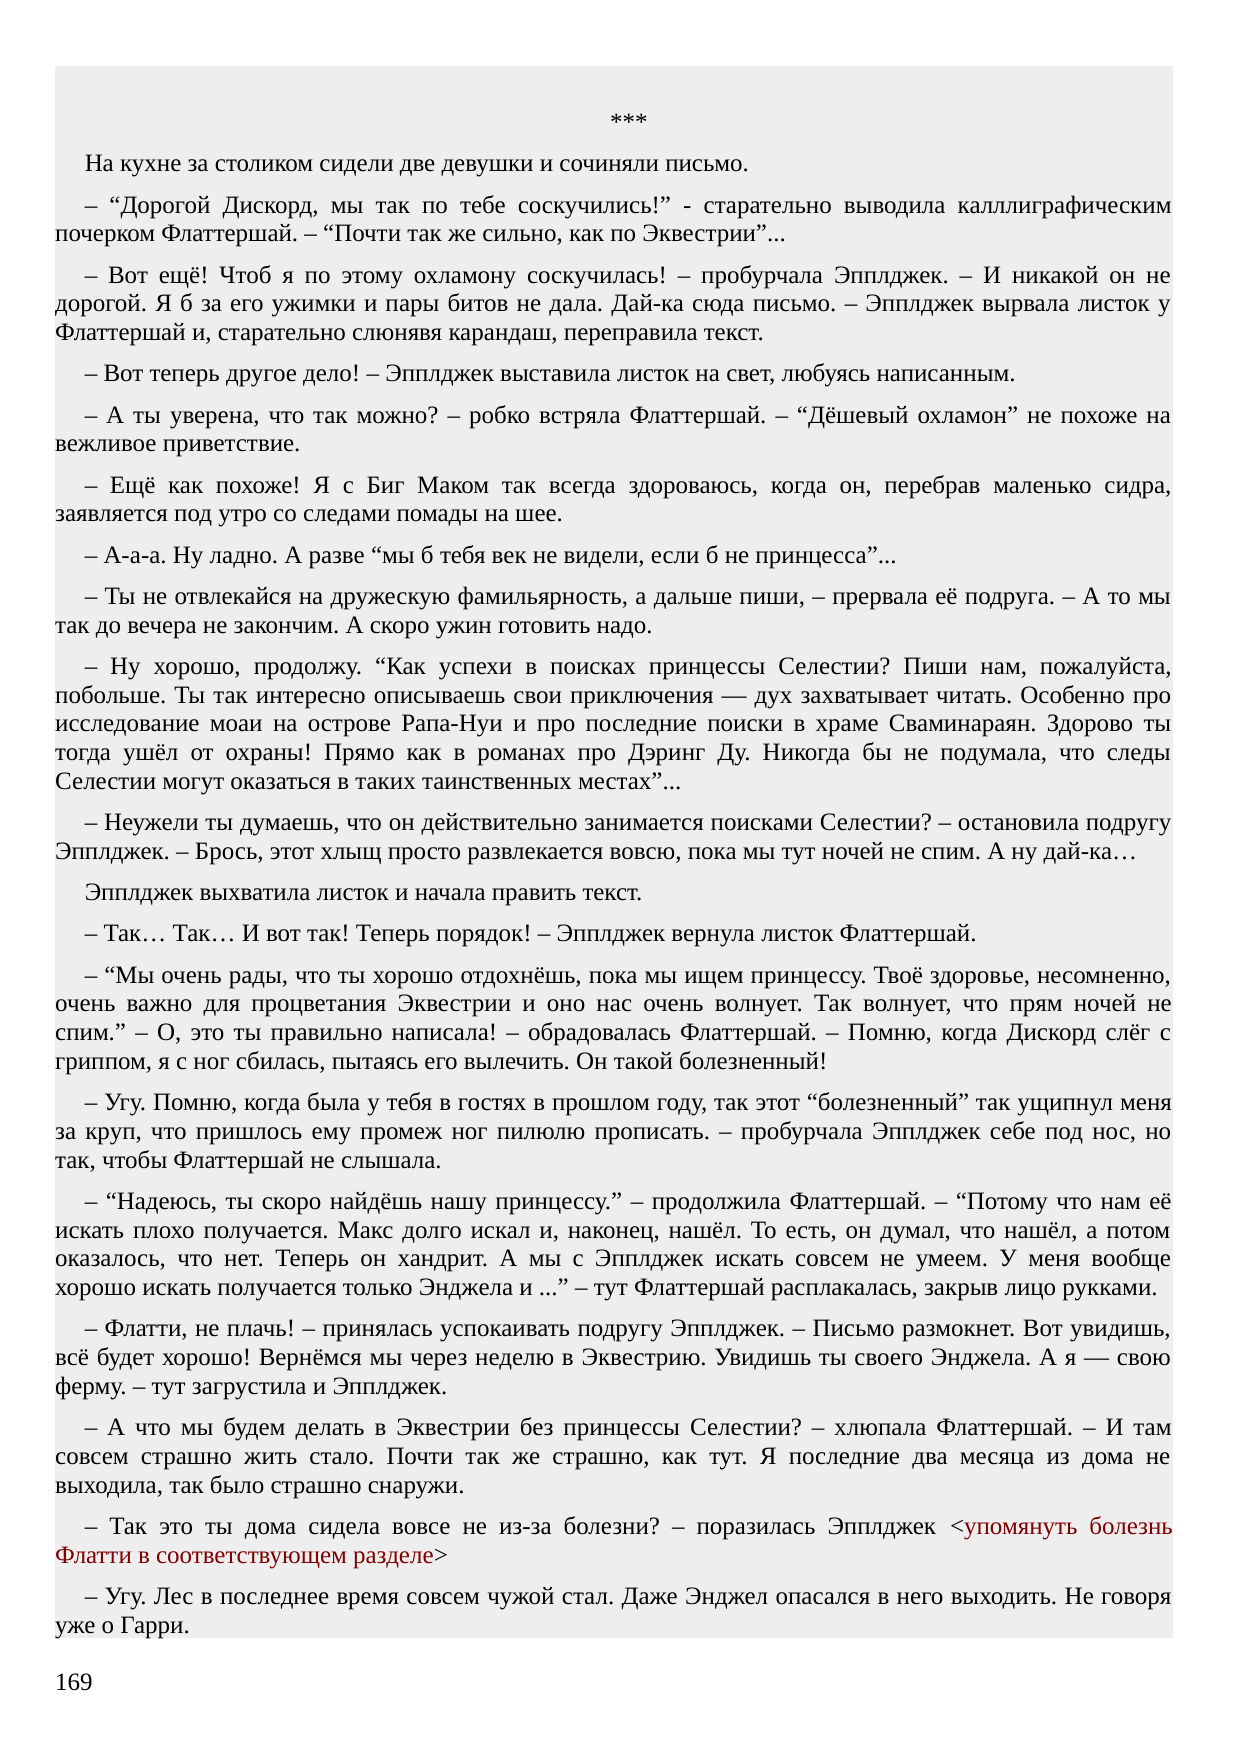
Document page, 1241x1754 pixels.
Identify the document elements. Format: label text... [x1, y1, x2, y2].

text – “Мы очень рады, что ты хорошо отдохнёшь, пока мы ищем принцессу. Твоё здоровье, несомненно, очень важно для процветания Эквестрии и оно нас очень волнует. Так волнует, что прям ночей не спим.” – О, это ты правильно написала! – обрадовалась Флаттершай. – Помню, когда Дискорд слёг с гриппом, я с ног сбилась, пытаясь его вылечить. Он такой болезненный! [55, 960, 1173, 1075]
text – Так это ты дома сидела вовсе не из-за болезни? – поразилась Эпплджек <упомянуть болезнь Флатти в соответствующем разделе> [55, 1511, 1173, 1568]
text – Ну хорошо, продолжу. “Как успехи в поисках принцессы Селестии? Пиши нам, пожалуйста, побольше. Ты так интересно описываешь свои приключения — дух захватывает читать. Особенно про исследование моаи на острове Рапа-Нуи и про последние поиски в храме Сваминараян. Здорово ты тогда ушёл от охраны! Прямо как в романах про Дэринг Ду. Никогда бы не подумала, что следы Селестии могут оказаться в таких таинственных местах”... [55, 651, 1173, 795]
text – Флатти, не плачь! – принялась успокаивать подругу Эпплджек. – Письмо размокнет. Вот увидишь, всё будет хорошо! Вернёмся мы через неделю в Эквестрию. Увидишь ты своего Энджела. А я — свою ферму. – тут загрустила и Эпплджек. [55, 1313, 1173, 1400]
text – Угу. Помню, когда была у тебя в гостях в прошлом году, так этот “болезненный” так ущипнул меня за круп, что пришлось ему промеж ног пилюлю прописать. – пробурчала Эпплджек себе под нос, но так, чтобы Флаттершай не слышала. [55, 1087, 1173, 1173]
text – Ты не отвлекайся на дружескую фамильярность, а дальше пиши, – прервала её подруга. – А то мы так до вечера не закончим. А скоро ужин готовить надо. [55, 581, 1173, 638]
text – Ещё как похоже! Я с Биг Маком так всегда здороваюсь, когда он, перебрав маленько сидра, заявляется под утро со следами помады на шее. [55, 470, 1173, 527]
text – А ты уверена, что так можно? – робко встряла Флаттершай. – “Дёшевый охламон” не похоже на вежливое приветствие. [55, 400, 1173, 457]
text – Вот теперь другое дело! – Эпплджек выставила листок на свет, любуясь написанным. [55, 358, 1173, 387]
text – Неужели ты думаешь, что он действительно занимается поисками Селестии? – остановила подругу Эпплджек. – Брось, этот хлыщ просто развлекается вовсю, пока мы тут ночей не спим. А ну дай-ка… [55, 807, 1173, 865]
text – Так… Так… И вот так! Теперь порядок! – Эпплджек вернула листок Флаттершай. [55, 918, 1173, 947]
text – А что мы будем делать в Эквестрии без принцессы Селестии? – хлюпала Флаттершай. – И там совсем страшно жить стало. Почти так же страшно, как тут. Я последние два месяца из дома не выходила, так было страшно снаружи. [55, 1412, 1173, 1498]
text На кухне за столиком сидели две девушки и сочиняли письмо. [55, 148, 1173, 177]
text – А-а-а. Ну ладно. А разве “мы б тебя век не видели, если б не принцесса”... [55, 540, 1173, 568]
text – “Дорогой Дискорд, мы так по тебе соскучились!” - старательно выводила калллиграфическим почерком Флаттершай. – “Почти так же сильно, как по Эквестрии”... [55, 190, 1173, 247]
text – Угу. Лес в последнее время совсем чужой стал. Даже Энджел опасался в него выходить. Не говоря уже о Гарри. [55, 1581, 1173, 1638]
text Эпплджек выхватила листок и начала править текст. [55, 877, 1173, 906]
text – Вот ещё! Чтоб я по этому охламону соскучилась! – пробурчала Эпплджек. – И никакой он не дорогой. Я б за его ужимки и пары битов не дала. Дай-ка сюда письмо. – Эпплджек вырвала листок у Флаттершай и, старательно слюнявя карандаш, переправила текст. [55, 260, 1173, 346]
text – “Надеюсь, ты скоро найдёшь нашу принцессу.” – продолжила Флаттершай. – “Потому что нам её искать плохо получается. Макс долго искал и, наконец, нашёл. То есть, он думал, что нашёл, а потом оказалось, что нет. Теперь он хандрит. А мы с Эпплджек искать совсем не умеем. У меня вообще хорошо искать получается только Энджела и ...” – тут Флаттершай расплакалась, закрыв лицо рукками. [55, 1186, 1173, 1301]
text *** [55, 107, 1173, 136]
